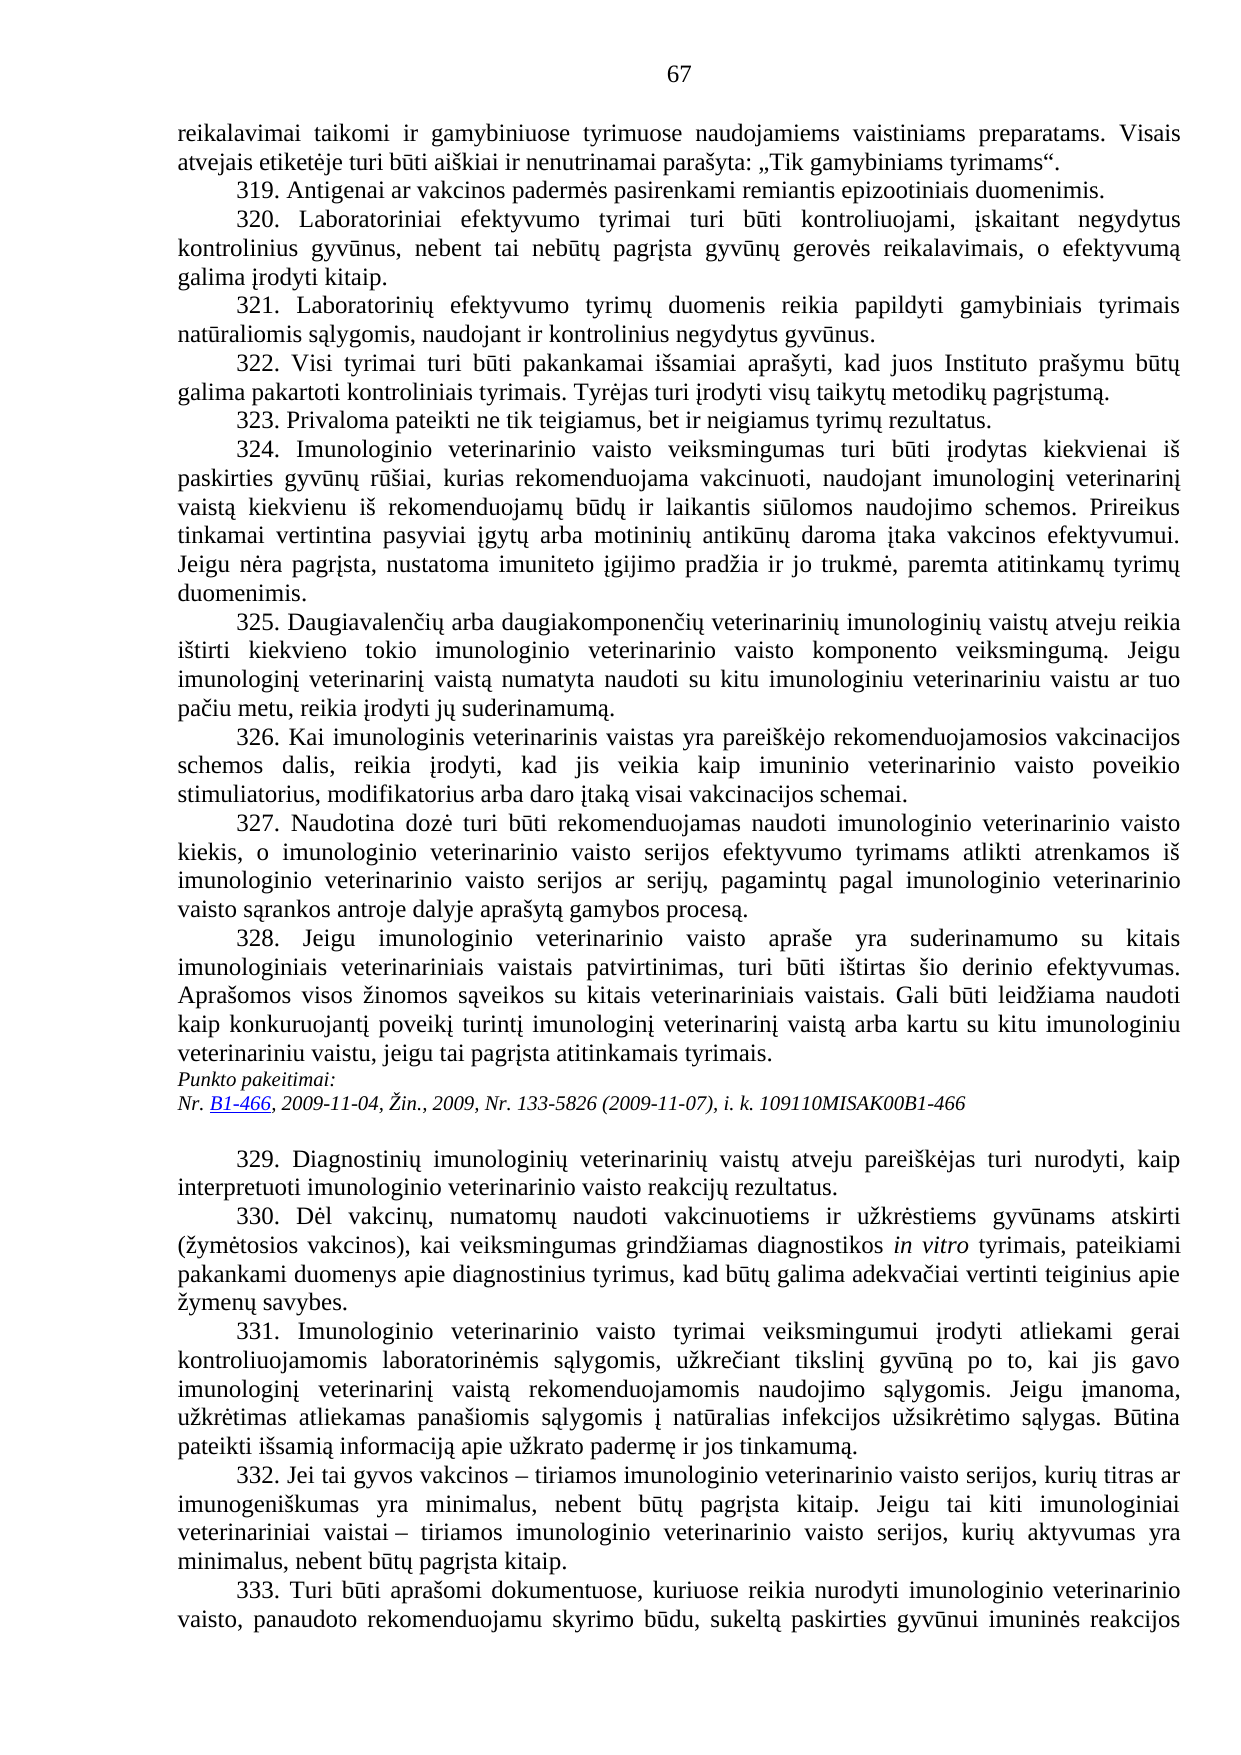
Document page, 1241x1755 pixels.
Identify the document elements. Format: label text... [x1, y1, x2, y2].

text 324. Imunologinio veterinarinio vaisto veiksmingumas turi būti įrodytas kiekvienai iš paskirties gyvūnų rūšiai, kurias rekomenduojama vakcinuoti, naudojant imunologinį veterinarinį vaistą kiekvienu iš rekomenduojamų būdų ir laikantis siūlomos naudojimo schemos. Prireikus tinkamai vertintina pasyviai įgytų arba motininių antikūnų daroma įtaka vakcinos efektyvumui. Jeigu nėra pagrįsta, nustatoma imuniteto įgijimo pradžia ir jo trukmė, paremta atitinkamų tyrimų duomenimis. [177, 434, 1181, 607]
text 329. Diagnostinių imunologinių veterinarinių vaistų atveju pareiškėjas turi nurodyti, kaip interpretuoti imunologinio veterinarinio vaisto reakcijų rezultatus. [177, 1144, 1181, 1201]
text 322. Visi tyrimai turi būti pakankamai išsamiai aprašyti, kad juos Instituto prašymu būtų galima pakartoti kontroliniais tyrimais. Tyrėjas turi įrodyti visų taikytų metodikų pagrįstumą. [177, 348, 1181, 406]
text 326. Kai imunologinis veterinarinis vaistas yra pareiškėjo rekomenduojamosios vakcinacijos schemos dalis, reikia įrodyti, kad jis veikia kaip imuninio veterinarinio vaisto poveikio stimuliatorius, modifikatorius arba daro įtaką visai vakcinacijos schemai. [177, 722, 1181, 808]
text 328. Jeigu imunologinio veterinarinio vaisto apraše yra suderinamumo su kitais imunologiniais veterinariniais vaistais patvirtinimas, turi būti ištirtas šio derinio efektyvumas. Aprašomos visos žinomos sąveikos su kitais veterinariniais vaistais. Gali būti leidžiama naudoti kaip konkuruojantį poveikį turintį imunologinį veterinarinį vaistą arba kartu su kitu imunologiniu veterinariniu vaistu, jeigu tai pagrįsta atitinkamais tyrimais. [177, 923, 1181, 1067]
text 323. Privaloma pateikti ne tik teigiamus, bet ir neigiamus tyrimų rezultatus. [177, 406, 1181, 434]
text Nr. B1-466, 2009-11-04, Žin., 2009, Nr. 133-5826 (2009-11-07), i. k. 109110MISAK00B1-466 [177, 1091, 1181, 1115]
text 332. Jei tai gyvos vakcinos – tiriamos imunologinio veterinarinio vaisto serijos, kurių titras ar imunogeniškumas yra minimalus, nebent būtų pagrįsta kitaip. Jeigu tai kiti imunologiniai veterinariniai vaistai – tiriamos imunologinio veterinarinio vaisto serijos, kurių aktyvumas yra minimalus, nebent būtų pagrįsta kitaip. [177, 1460, 1181, 1575]
text reikalavimai taikomi ir gamybiniuose tyrimuose naudojamiems vaistiniams preparatams. Visais atvejais etiketėje turi būti aiškiai ir nenutrinamai parašyta: „Tik gamybiniams tyrimams“. [177, 118, 1181, 176]
text 333. Turi būti aprašomi dokumentuose, kuriuose reikia nurodyti imunologinio veterinarinio vaisto, panaudoto rekomenduojamu skyrimo būdu, sukeltą paskirties gyvūnui imuninės reakcijos [177, 1575, 1181, 1632]
text Punkto pakeitimai: [177, 1067, 1181, 1091]
text 327. Naudotina dozė turi būti rekomenduojamas naudoti imunologinio veterinarinio vaisto kiekis, o imunologinio veterinarinio vaisto serijos efektyvumo tyrimams atlikti atrenkamos iš imunologinio veterinarinio vaisto serijos ar serijų, pagamintų pagal imunologinio veterinarinio vaisto sąrankos antroje dalyje aprašytą gamybos procesą. [177, 808, 1181, 923]
text 325. Daugiavalenčių arba daugiakomponenčių veterinarinių imunologinių vaistų atveju reikia ištirti kiekvieno tokio imunologinio veterinarinio vaisto komponento veiksmingumą. Jeigu imunologinį veterinarinį vaistą numatyta naudoti su kitu imunologiniu veterinariniu vaistu ar tuo pačiu metu, reikia įrodyti jų suderinamumą. [177, 607, 1181, 722]
text 331. Imunologinio veterinarinio vaisto tyrimai veiksmingumui įrodyti atliekami gerai kontroliuojamomis laboratorinėmis sąlygomis, užkrečiant tikslinį gyvūną po to, kai jis gavo imunologinį veterinarinį vaistą rekomenduojamomis naudojimo sąlygomis. Jeigu įmanoma, užkrėtimas atliekamas panašiomis sąlygomis į natūralias infekcijos užsikrėtimo sąlygas. Būtina pateikti išsamią informaciją apie užkrato padermę ir jos tinkamumą. [177, 1316, 1181, 1460]
text 320. Laboratoriniai efektyvumo tyrimai turi būti kontroliuojami, įskaitant negydytus kontrolinius gyvūnus, nebent tai nebūtų pagrįsta gyvūnų gerovės reikalavimais, o efektyvumą galima įrodyti kitaip. [177, 204, 1181, 291]
text 330. Dėl vakcinų, numatomų naudoti vakcinuotiems ir užkrėstiems gyvūnams atskirti (žymėtosios vakcinos), kai veiksmingumas grindžiamas diagnostikos in vitro tyrimais, pateikiami pakankami duomenys apie diagnostinius tyrimus, kad būtų galima adekvačiai vertinti teiginius apie žymenų savybes. [177, 1201, 1181, 1316]
text 319. Antigenai ar vakcinos padermės pasirenkami remiantis epizootiniais duomenimis. [177, 176, 1181, 204]
text 321. Laboratorinių efektyvumo tyrimų duomenis reikia papildyti gamybiniais tyrimais natūraliomis sąlygomis, naudojant ir kontrolinius negydytus gyvūnus. [177, 291, 1181, 348]
